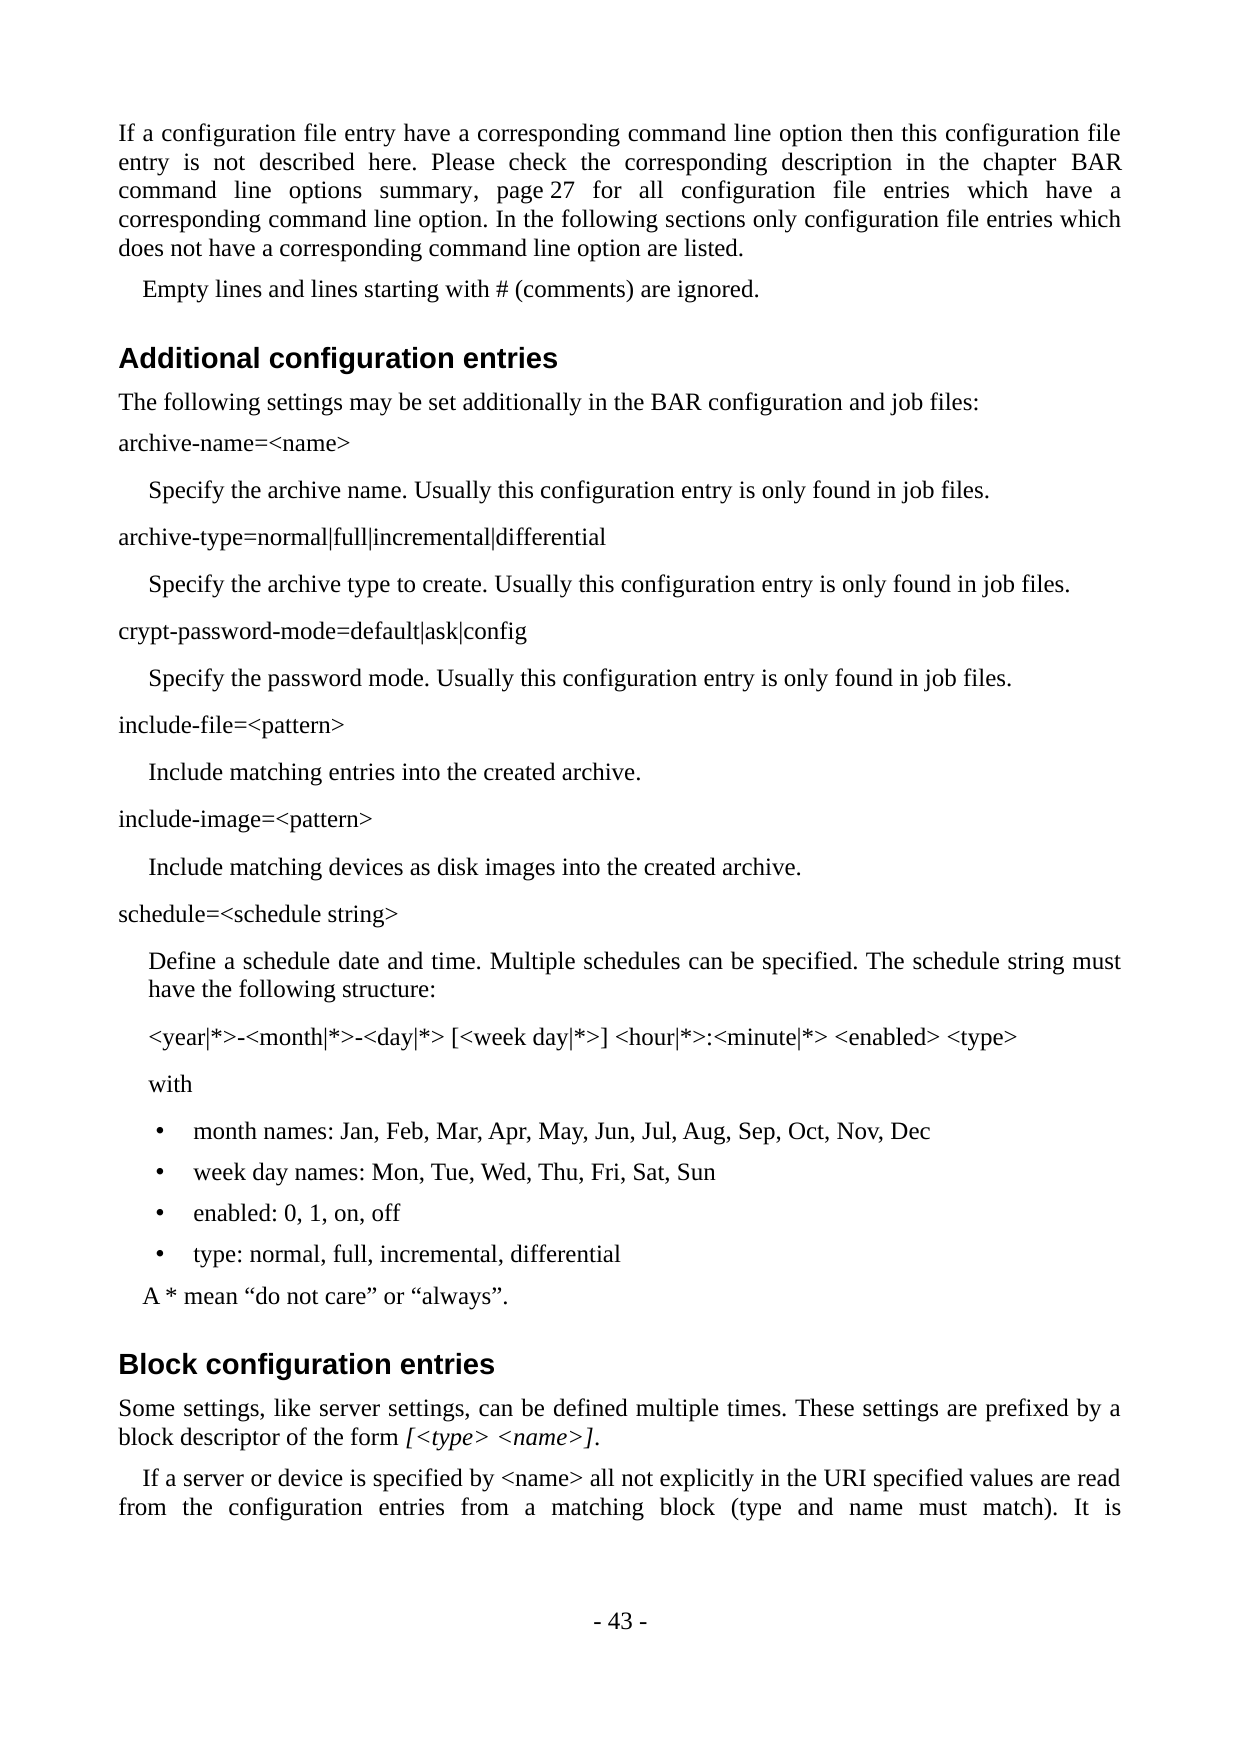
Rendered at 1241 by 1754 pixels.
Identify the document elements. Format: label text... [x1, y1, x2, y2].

list week day names: Mon, Tue, Wed, Thu, Fri, Sat, Sun [156, 1157, 1122, 1186]
text A * mean “do not care” or “always”. [118, 1281, 1122, 1309]
text Specify the archive type to create. Usually this configuration entry is only found in job files. [148, 569, 1122, 598]
list enabled: 0, 1, on, off [156, 1198, 1122, 1227]
text If a server or device is specified by <name> all not explicitly in the URI specified values are read from the configuration entries from a matching block (type and name must match). It is [118, 1463, 1122, 1521]
title include-file=<pattern> [118, 710, 1122, 739]
text The following settings may be set additionally in the BAR configuration and job files: [118, 387, 1122, 415]
text Empty lines and lines starting with # (comments) are ignored. [118, 274, 1122, 303]
text with [148, 1069, 1122, 1097]
text If a configuration file entry have a corresponding command line option then this configuration file entry is not described here. Please check the corresponding description in the chapter BAR command line options summary, page 27 for all configuration file entries which have a corresponding command line option. In the following sections only configuration file entries which does not have a corresponding command line option are listed. [118, 118, 1122, 262]
title archive-type=normal|full|incremental|differential [118, 522, 1122, 551]
subtitle Additional configuration entries [118, 341, 1122, 374]
text Specify the archive name. Usually this configuration entry is only found in job files. [148, 475, 1122, 504]
text Include matching devices as disk images into the created archive. [148, 852, 1122, 880]
title archive-name=<name> [118, 428, 1122, 457]
subtitle Block configuration entries [118, 1347, 1122, 1381]
title crypt-password-mode=default|ask|config [118, 616, 1122, 645]
title include-image=<pattern> [118, 804, 1122, 833]
list month names: Jan, Feb, Mar, Apr, May, Jun, Jul, Aug, Sep, Oct, Nov, Dec [156, 1116, 1122, 1144]
text <year|*>-<month|*>-<day|*> [<week day|*>] <hour|*>:<minute|*> <enabled> <type> [148, 1022, 1122, 1050]
text Include matching entries into the created archive. [148, 757, 1122, 786]
list type: normal, full, incremental, differential [156, 1239, 1122, 1268]
title schedule=<schedule string> [118, 899, 1122, 927]
text Some settings, like server settings, can be defined multiple times. These settings are prefixed by a block descriptor of the form [<type> <name>]. [118, 1393, 1122, 1451]
text Specify the password mode. Usually this configuration entry is only found in job files. [148, 663, 1122, 692]
text Define a schedule date and time. Multiple schedules can be specified. The schedule string must have the following structure: [148, 946, 1122, 1003]
